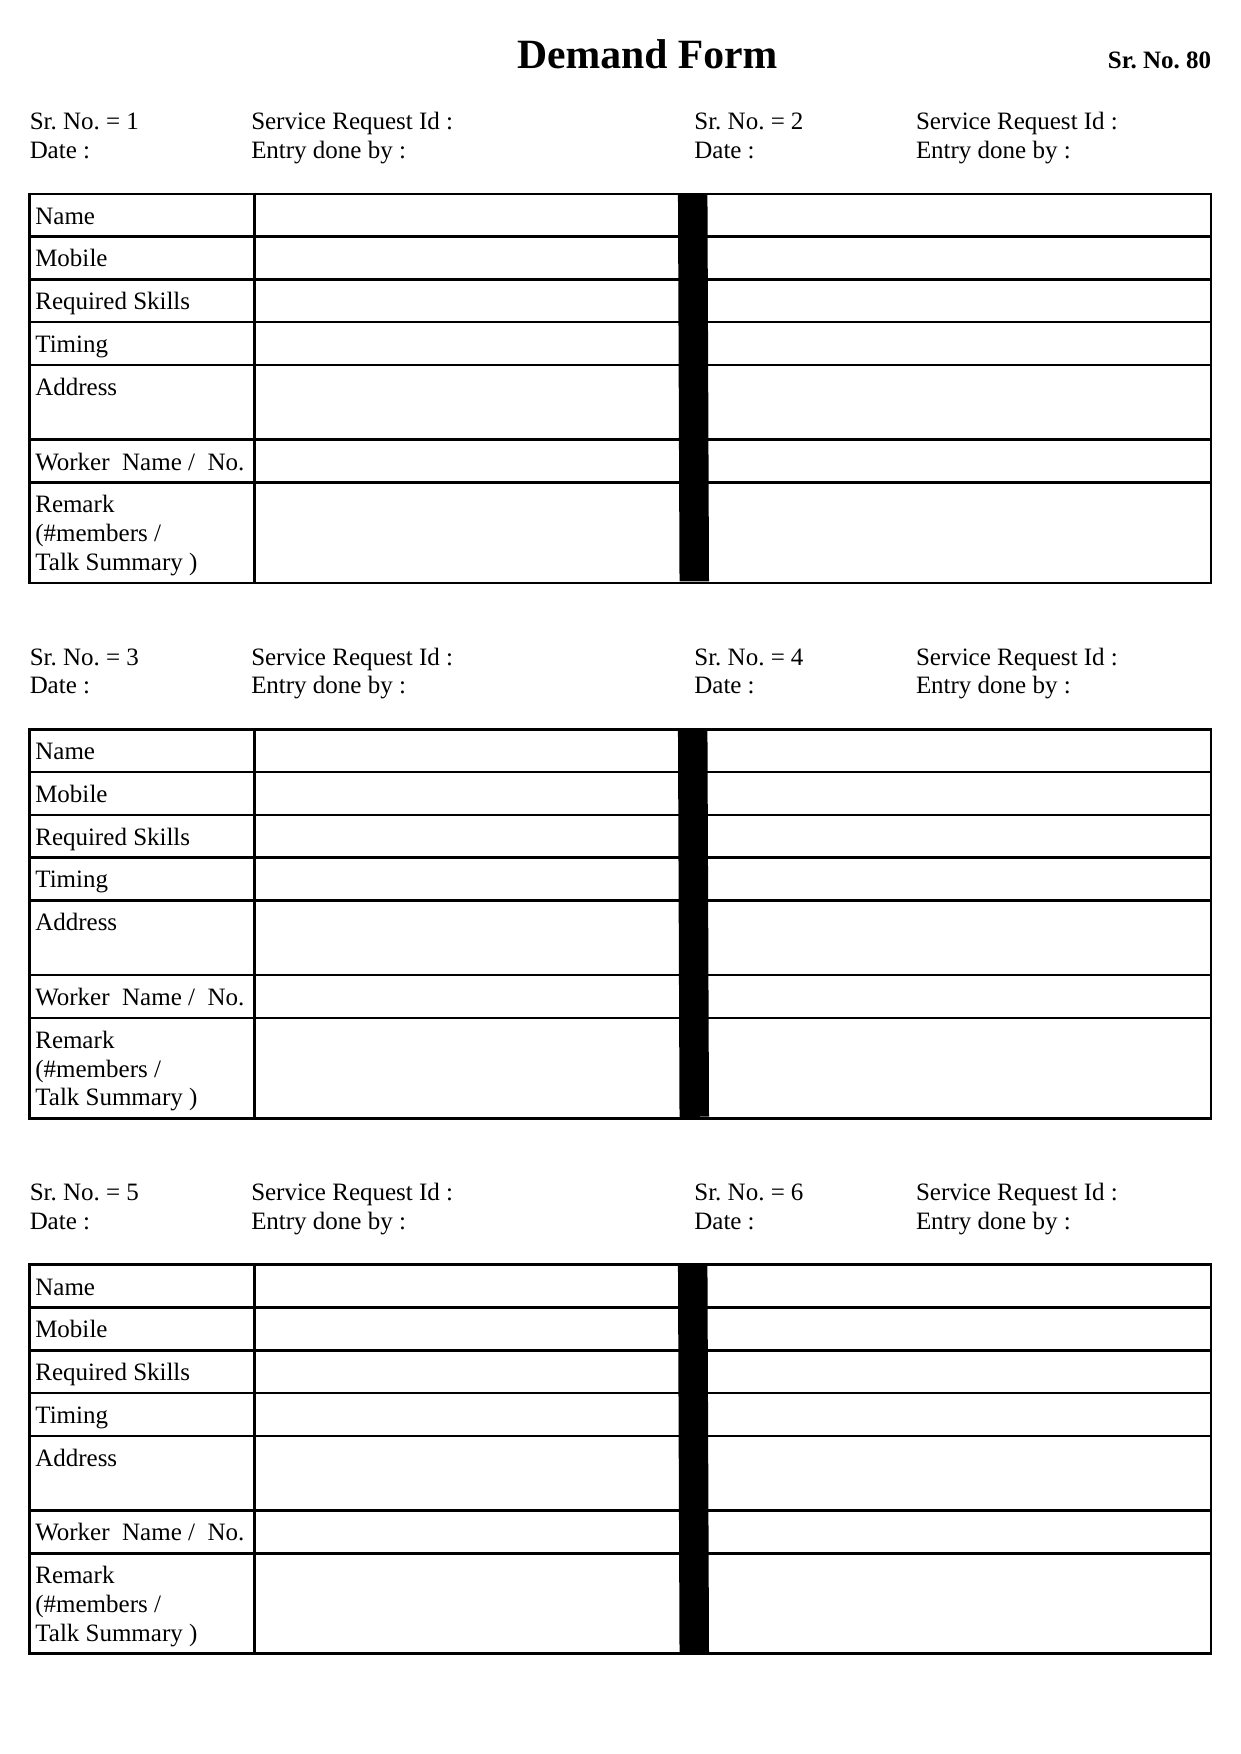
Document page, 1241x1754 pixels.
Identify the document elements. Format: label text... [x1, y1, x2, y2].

table_cell [708, 1309, 1210, 1349]
table_cell Address [31, 366, 253, 438]
table_cell [256, 1019, 679, 1117]
table_cell Remark (#members / Talk Summary ) [31, 1555, 253, 1652]
text Date : Entry done by : Date : Entry done by : [29, 135, 1211, 164]
table_cell Remark (#members / Talk Summary ) [31, 1019, 253, 1117]
table_cell [709, 1437, 1210, 1509]
text Demand Form Sr. No. 80 [29, 29, 1211, 77]
table_cell [256, 902, 678, 974]
table_cell [256, 323, 678, 364]
table_cell [709, 366, 1210, 438]
text Sr. No. = 3 Service Request Id : Sr. No. = 4 Service Request Id : [29, 642, 1211, 670]
table_cell [708, 1394, 1210, 1434]
table_cell [709, 1019, 1210, 1117]
table_cell Required Skills [31, 816, 253, 856]
table_header [256, 731, 678, 771]
table_cell Worker Name / No. [31, 441, 253, 481]
table_cell Worker Name / No. [31, 976, 253, 1017]
table_cell [708, 238, 1210, 278]
table_cell Mobile [31, 1309, 253, 1349]
table_cell [709, 441, 1210, 481]
table_header [708, 195, 1210, 235]
table_cell [256, 1394, 678, 1434]
text Date : Entry done by : Date : Entry done by : [29, 1206, 1211, 1234]
table_cell [256, 1555, 679, 1652]
table_header Name [31, 731, 253, 771]
table_cell [708, 281, 1210, 321]
table_cell Remark (#members / Talk Summary ) [31, 484, 253, 581]
text Date : Entry done by : Date : Entry done by : [29, 670, 1211, 699]
table_cell [256, 484, 679, 581]
table_header Name [31, 195, 253, 235]
table_cell [256, 238, 678, 278]
table_cell Worker Name / No. [31, 1512, 253, 1552]
table_cell [256, 1352, 678, 1392]
table_cell [709, 1555, 1210, 1652]
table_cell Timing [31, 1394, 253, 1434]
table_header [256, 1266, 678, 1306]
table_cell [709, 902, 1210, 974]
table_cell [708, 816, 1210, 856]
table_cell [709, 484, 1210, 581]
table_header [708, 731, 1210, 771]
table_cell Required Skills [31, 1352, 253, 1392]
table_cell Address [31, 1437, 253, 1509]
table_header Name [31, 1266, 253, 1306]
table_cell [708, 773, 1210, 813]
table_cell [256, 1309, 678, 1349]
table_cell [256, 976, 679, 1017]
text Sr. No. = 5 Service Request Id : Sr. No. = 6 Service Request Id : [29, 1177, 1211, 1206]
table_cell [708, 1352, 1210, 1392]
table_cell Required Skills [31, 281, 253, 321]
table_cell Address [31, 902, 253, 974]
table_cell [708, 859, 1210, 899]
table_cell Mobile [31, 238, 253, 278]
table_cell Timing [31, 859, 253, 899]
table_cell [256, 773, 678, 813]
table_cell [256, 441, 679, 481]
table_header [256, 195, 678, 235]
table_cell [709, 976, 1210, 1017]
table_header [708, 1266, 1210, 1306]
table_cell Timing [31, 323, 253, 364]
table_cell [709, 1512, 1210, 1552]
table_cell [256, 1437, 678, 1509]
table_cell [708, 323, 1210, 364]
table_cell [256, 281, 678, 321]
table_cell [256, 859, 678, 899]
table_cell [256, 366, 678, 438]
table_cell [256, 816, 678, 856]
text Sr. No. = 1 Service Request Id : Sr. No. = 2 Service Request Id : [29, 106, 1211, 135]
table_cell Mobile [31, 773, 253, 813]
table_cell [256, 1512, 679, 1552]
